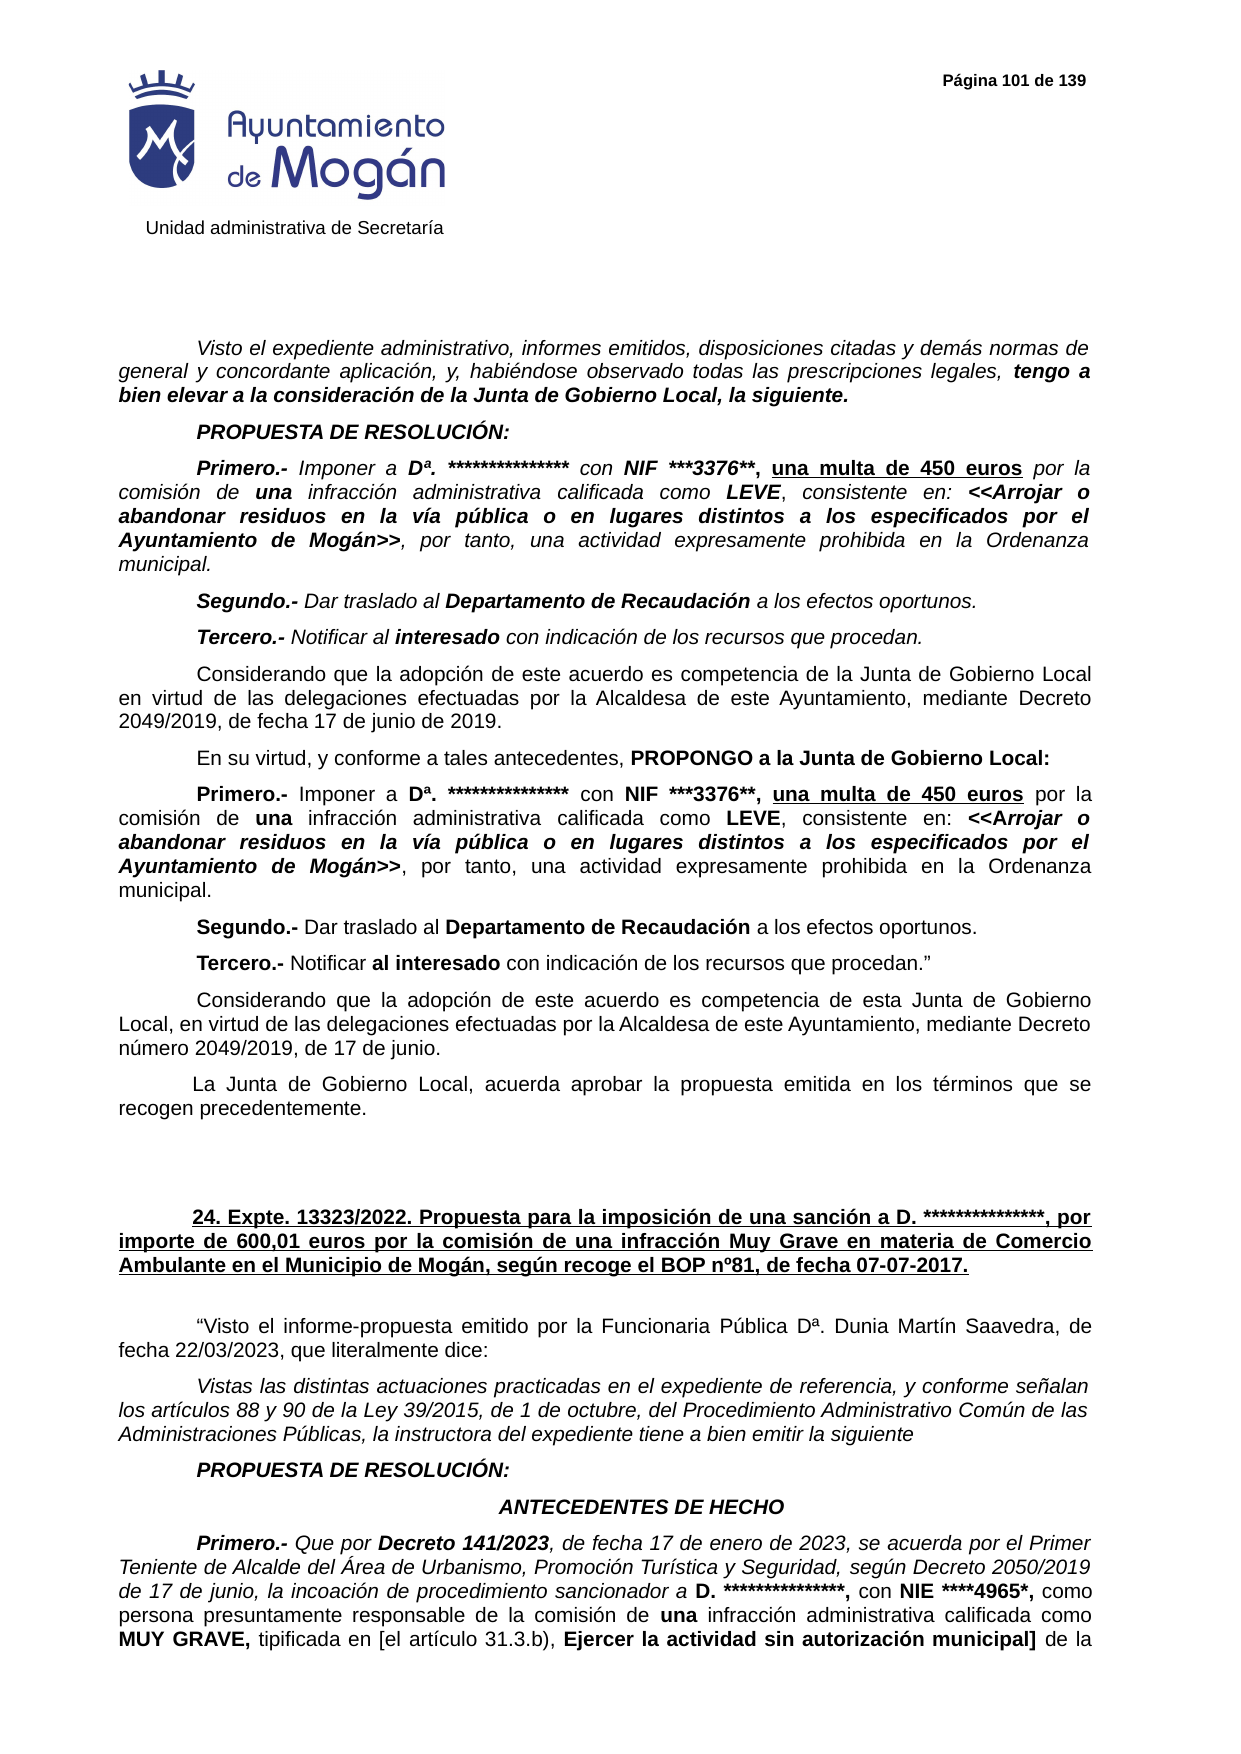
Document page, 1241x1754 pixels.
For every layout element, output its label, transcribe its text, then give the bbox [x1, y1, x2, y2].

picture [128, 70, 445, 206]
text Tercero.- Notificar al interesado con indicación de los recursos que procedan. [118, 625, 1092, 649]
text Primero.- Que por Decreto 141/2023, de fecha 17 de enero de 2023, se acuerda por el Primer Teniente de Alcalde del Área de Urbanismo, Promoción Turística y Seguridad, según Decreto 2050/2019 de 17 de junio, la incoación de procedimiento sancionador a D. ***************, con NIE ****4965*, como persona presuntamente responsable de la comisión de una infracción administrativa calificada como MUY GRAVE, tipificada en [el artículo 31.3.b), Ejercer la actividad sin autorización municipal] de la [118, 1531, 1092, 1651]
text “Visto el informe-propuesta emitido por la Funcionaria Pública Dª. Dunia Martín Saavedra, de fecha 22/03/2023, que literalmente dice: [118, 1313, 1092, 1361]
text Visto el expediente administrativo, informes emitidos, disposiciones citadas y demás normas de general y concordante aplicación, y, habiéndose observado todas las prescripciones legales, tengo a bien elevar a la consideración de la Junta de Gobierno Local, la siguiente. [118, 335, 1092, 407]
text Segundo.- Dar traslado al Departamento de Recaudación a los efectos oportunos. [118, 588, 1092, 612]
text PROPUESTA DE RESOLUCIÓN: [118, 1458, 1092, 1482]
text Considerando que la adopción de este acuerdo es competencia de la Junta de Gobierno Local en virtud de las delegaciones efectuadas por la Alcaldesa de este Ayuntamiento, mediante Decreto 2049/2019, de fecha 17 de junio de 2019. [118, 661, 1092, 733]
text Primero.- Imponer a Dª. *************** con NIF ***3376**, una multa de 450 euros por la comisión de una infracción administrativa calificada como LEVE, consistente en: <<Arrojar o abandonar residuos en la vía pública o en lugares distintos a los especificados por el Ayuntamiento de Mogán>>, por tanto, una actividad expresamente prohibida en la Ordenanza municipal. [118, 456, 1092, 576]
text PROPUESTA DE RESOLUCIÓN: [118, 420, 1092, 444]
text ANTECEDENTES DE HECHO [118, 1495, 1092, 1519]
text Primero.- Imponer a Dª. *************** con NIF ***3376**, una multa de 450 euros por la comisión de una infracción administrativa calificada como LEVE, consistente en: <<Arrojar o abandonar residuos en la vía pública o en lugares distintos a los especificados por el Ayuntamiento de Mogán>>, por tanto, una actividad expresamente prohibida en la Ordenanza municipal. [118, 782, 1092, 902]
text La Junta de Gobierno Local, acuerda aprobar la propuesta emitida en los términos que se recogen precedentemente. [118, 1072, 1092, 1120]
text Ambulante en el Municipio de Mogán, según recoge el BOP nº81, de fecha 07-07-2017. [118, 1251, 1092, 1277]
text Segundo.- Dar traslado al Departamento de Recaudación a los efectos oportunos. [118, 914, 1092, 938]
text 24. Expte. 13323/2022. Propuesta para la imposición de una sanción a D. ***************, por importe de 600,01 euros por la comisión de una infracción Muy Grave en materia de Comercio [118, 1205, 1092, 1250]
text Tercero.- Notificar al interesado con indicación de los recursos que procedan.” [118, 951, 1092, 975]
text En su virtud, y conforme a tales antecedentes, PROPONGO a la Junta de Gobierno Local: [118, 746, 1092, 770]
text Considerando que la adopción de este acuerdo es competencia de esta Junta de Gobierno Local, en virtud de las delegaciones efectuadas por la Alcaldesa de este Ayuntamiento, mediante Decreto número 2049/2019, de 17 de junio. [118, 987, 1092, 1059]
text Vistas las distintas actuaciones practicadas en el expediente de referencia, y conforme señalan los artículos 88 y 90 de la Ley 39/2015, de 1 de octubre, del Procedimiento Administrativo Común de las Administraciones Públicas, la instructora del expediente tiene a bien emitir la siguiente [118, 1374, 1092, 1446]
